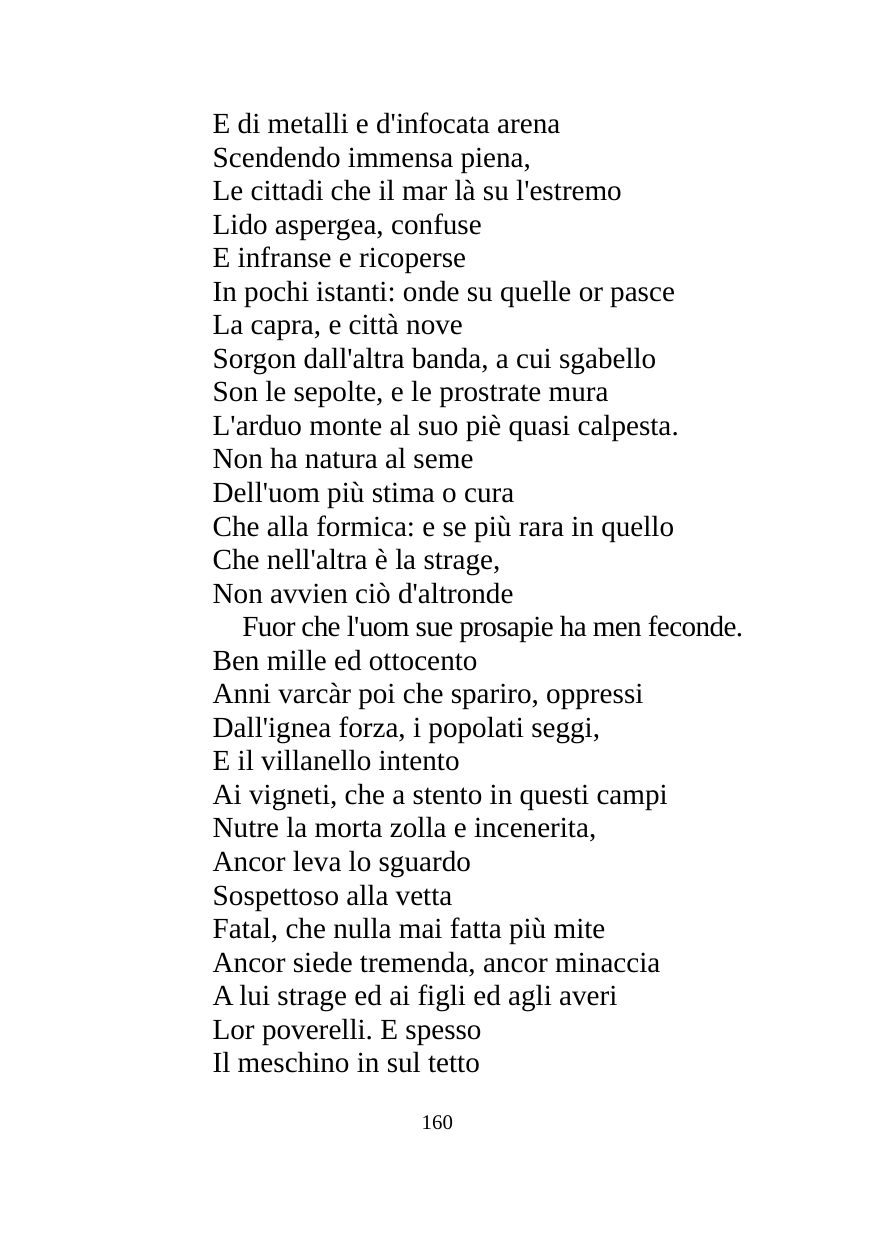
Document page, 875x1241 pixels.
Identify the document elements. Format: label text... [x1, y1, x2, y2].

text La capra, e città nove [183, 307, 768, 341]
text Fatal, che nulla mai fatta più mite [183, 911, 768, 945]
text Fuor che l'uom sue prosapie ha men feconde. [212, 609, 768, 643]
text Ai vigneti, che a stento in questi campi [183, 777, 768, 811]
text In pochi istanti: onde su quelle or pasce [183, 274, 768, 307]
text Nutre la morta zolla e incenerita, [183, 811, 768, 844]
text A lui strage ed ai figli ed agli averi [183, 978, 768, 1012]
text Sorgon dall'altra banda, a cui sgabello [183, 341, 768, 374]
text Ben mille ed ottocento [183, 643, 768, 676]
text E infranse e ricoperse [183, 240, 768, 274]
text E di metalli e d'infocata arena [183, 106, 768, 140]
text Il meschino in sul tetto [183, 1045, 768, 1079]
text Anni varcàr poi che spariro, oppressi [183, 676, 768, 710]
text Sospettoso alla vetta [183, 878, 768, 911]
text Ancor siede tremenda, ancor minaccia [183, 945, 768, 978]
text Non ha natura al seme [183, 442, 768, 475]
text L'arduo monte al suo piè quasi calpesta. [183, 408, 768, 442]
text Che nell'altra è la strage, [183, 542, 768, 576]
text Lor poverelli. E spesso [183, 1012, 768, 1045]
text Le cittadi che il mar là su l'estremo [183, 173, 768, 207]
text Lido aspergea, confuse [183, 207, 768, 240]
text Scendendo immensa piena, [183, 140, 768, 173]
text Ancor leva lo sguardo [183, 844, 768, 878]
text E il villanello intento [183, 743, 768, 777]
text Che alla formica: e se più rara in quello [183, 509, 768, 542]
text Son le sepolte, e le prostrate mura [183, 374, 768, 408]
text Non avvien ciò d'altronde [183, 576, 768, 609]
text Dell'uom più stima o cura [183, 475, 768, 509]
text Dall'ignea forza, i popolati seggi, [183, 710, 768, 743]
